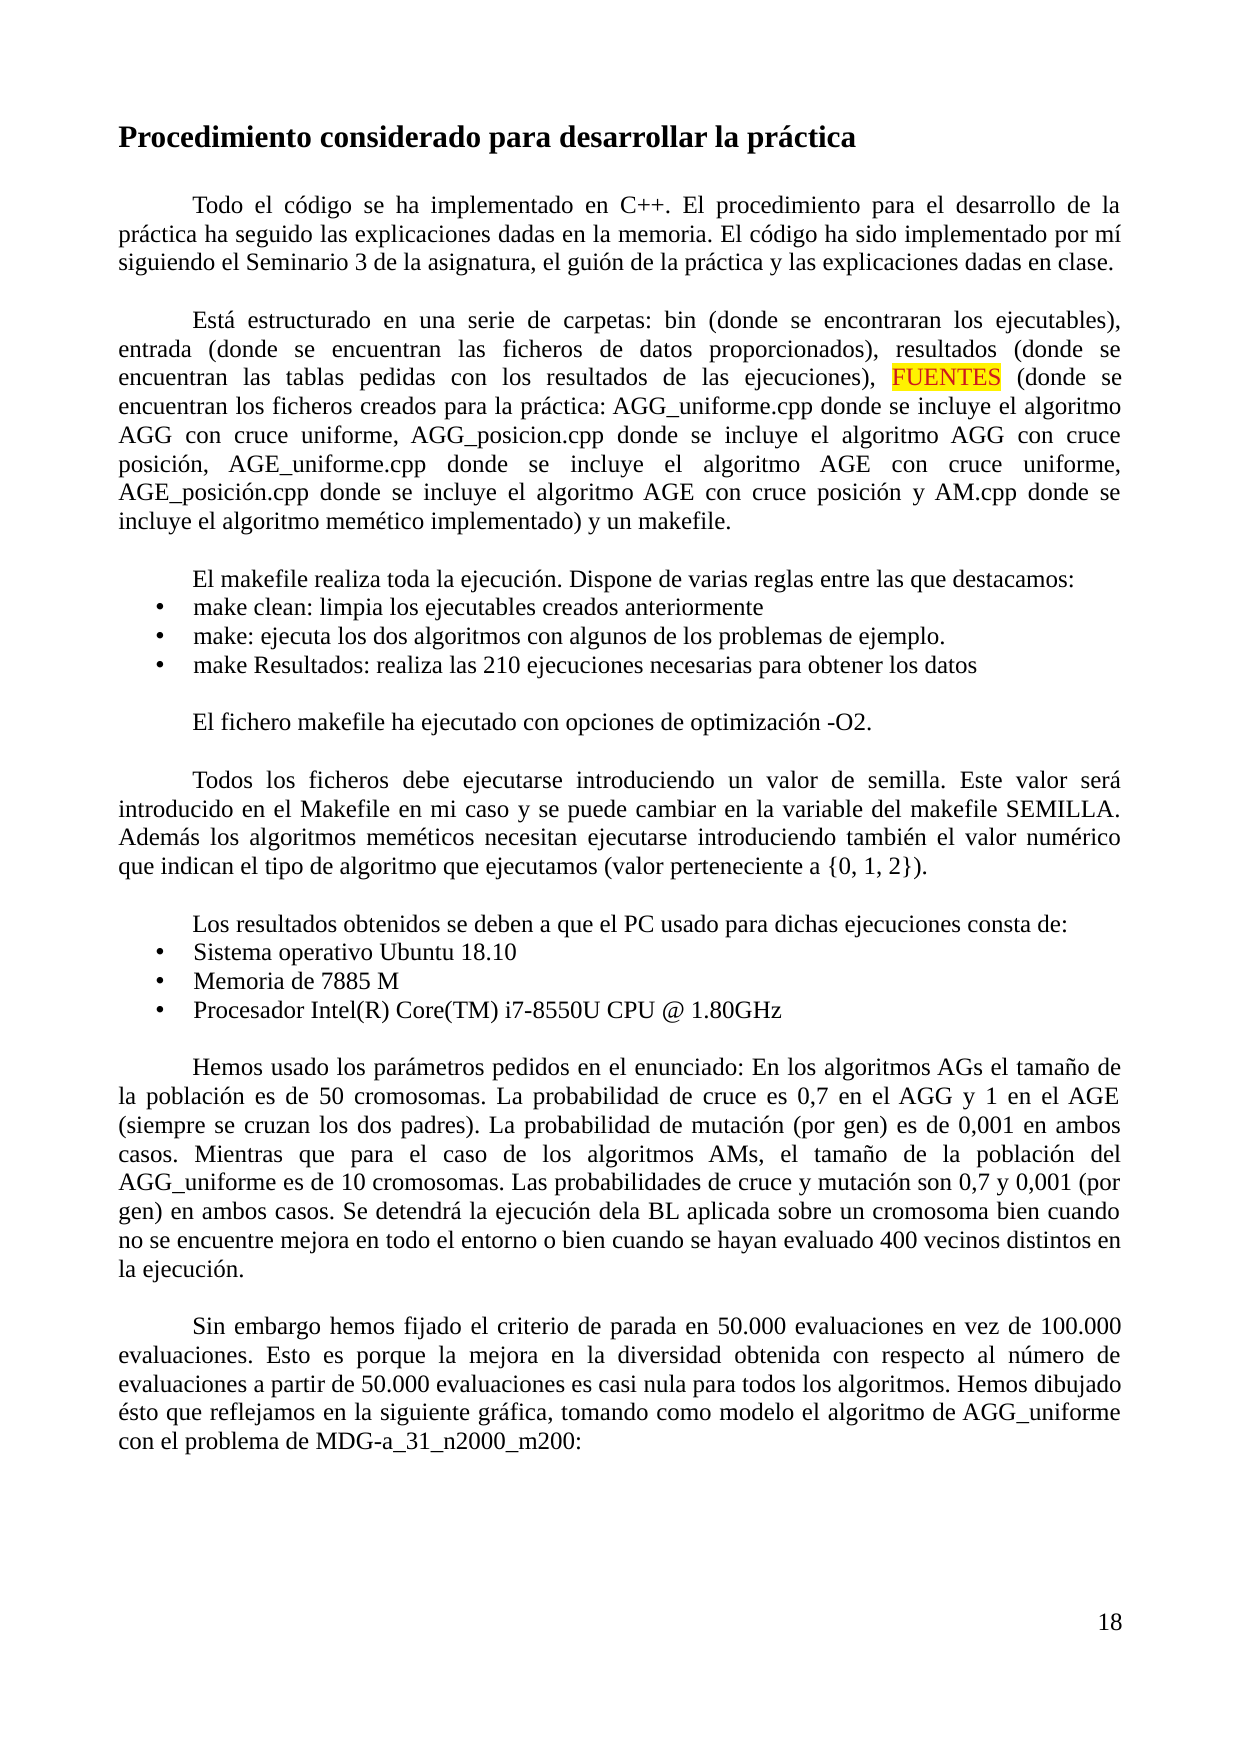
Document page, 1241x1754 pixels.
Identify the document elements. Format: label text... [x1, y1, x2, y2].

list Procesador Intel(R) Core(TM) i7-8550U CPU @ 1.80GHz [156, 995, 1122, 1024]
list Memoria de 7885 M [156, 966, 1122, 995]
text Hemos usado los parámetros pedidos en el enunciado: En los algoritmos AGs el tamaño de la población es de 50 cromosomas. La probabilidad de cruce es 0,7 en el AGG y 1 en el AGE (siempre se cruzan los dos padres). La probabilidad de mutación (por gen) es de 0,001 en ambos casos. Mientras que para el caso de los algoritmos AMs, el tamaño de la población del AGG_uniforme es de 10 cromosomas. Las probabilidades de cruce y mutación son 0,7 y 0,001 (por gen) en ambos casos. Se detendrá la ejecución dela BL aplicada sobre un cromosoma bien cuando no se encuentre mejora en todo el entorno o bien cuando se hayan evaluado 400 vecinos distintos en la ejecución. [118, 1052, 1122, 1282]
text Está estructurado en una serie de carpetas: bin (donde se encontraran los ejecutables), entrada (donde se encuentran las ficheros de datos proporcionados), resultados (donde se encuentran las tablas pedidas con los resultados de las ejecuciones), FUENTES (donde se encuentran los ficheros creados para la práctica: AGG_uniforme.cpp donde se incluye el algoritmo AGG con cruce uniforme, AGG_posicion.cpp donde se incluye el algoritmo AGG con cruce posición, AGE_uniforme.cpp donde se incluye el algoritmo AGE con cruce uniforme, AGE_posición.cpp donde se incluye el algoritmo AGE con cruce posición y AM.cpp donde se incluye el algoritmo memético implementado) y un makefile. [118, 305, 1122, 535]
text Sin embargo hemos fijado el criterio de parada en 50.000 evaluaciones en vez de 100.000 evaluaciones. Esto es porque la mejora en la diversidad obtenida con respecto al número de evaluaciones a partir de 50.000 evaluaciones es casi nula para todos los algoritmos. Hemos dibujado ésto que reflejamos en la siguiente gráfica, tomando como modelo el algoritmo de AGG_uniforme con el problema de MDG-a_31_n2000_m200: [118, 1311, 1122, 1455]
text Los resultados obtenidos se deben a que el PC usado para dichas ejecuciones consta de: [118, 909, 1122, 937]
list Sistema operativo Ubuntu 18.10 [156, 937, 1122, 966]
list make Resultados: realiza las 210 ejecuciones necesarias para obtener los datos [156, 650, 1122, 679]
list make: ejecuta los dos algoritmos con algunos de los problemas de ejemplo. [156, 621, 1122, 650]
text Todos los ficheros debe ejecutarse introduciendo un valor de semilla. Este valor será introducido en el Makefile en mi caso y se puede cambiar en la variable del makefile SEMILLA. Además los algoritmos meméticos necesitan ejecutarse introduciendo también el valor numérico que indican el tipo de algoritmo que ejecutamos (valor perteneciente a {0, 1, 2}). [118, 765, 1122, 880]
text El makefile realiza toda la ejecución. Dispone de varias reglas entre las que destacamos: [118, 564, 1122, 592]
text Todo el código se ha implementado en C++. El procedimiento para el desarrollo de la práctica ha seguido las explicaciones dadas en la memoria. El código ha sido implementado por mí siguiendo el Seminario 3 de la asignatura, el guión de la práctica y las explicaciones dadas en clase. [118, 190, 1122, 276]
text El fichero makefile ha ejecutado con opciones de optimización -O2. [118, 707, 1122, 736]
list make clean: limpia los ejecutables creados anteriormente [156, 592, 1122, 621]
text Procedimiento considerado para desarrollar la práctica [118, 118, 1122, 154]
